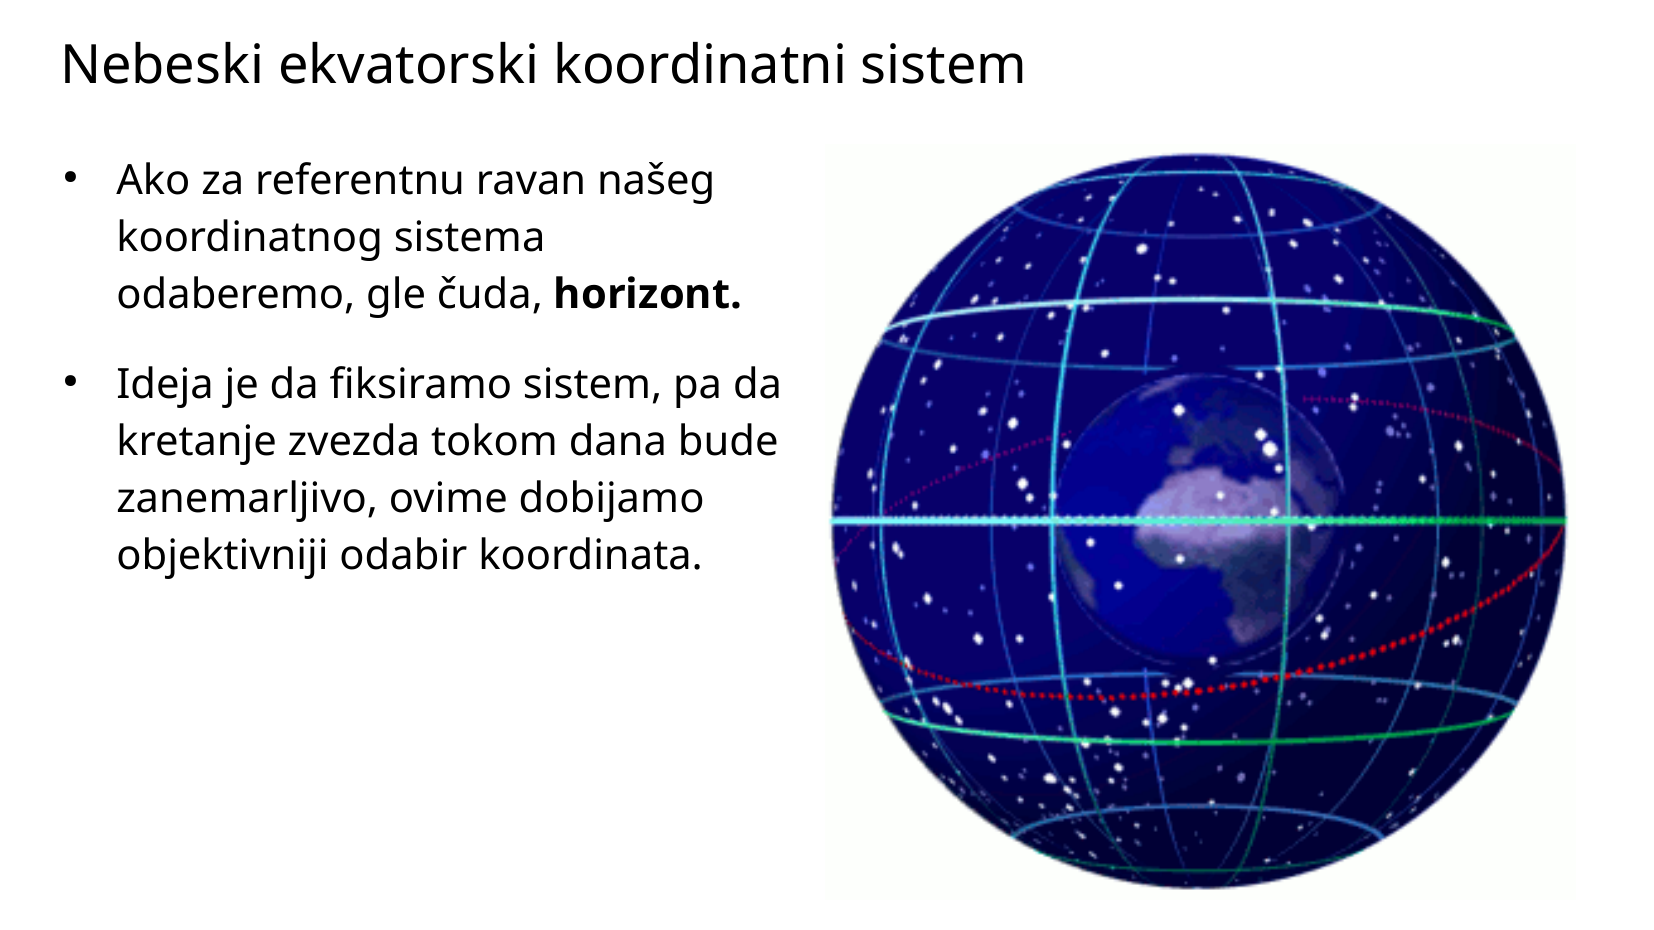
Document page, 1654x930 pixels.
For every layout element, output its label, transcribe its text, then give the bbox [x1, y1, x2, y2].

list Ako za referentnu ravan našeg koordinatnog sistema odaberemo, gle čuda, horizont. Ideja je da fiksiramo sistem, pa da kretanje zvezda tokom dana bude zanemarljivo, ovime dobijamo objektivniji odabir koordinata. [45, 149, 788, 880]
title Nebeski ekvatorski koordinatni sistem [59, 13, 1648, 113]
picture [825, 144, 1576, 901]
